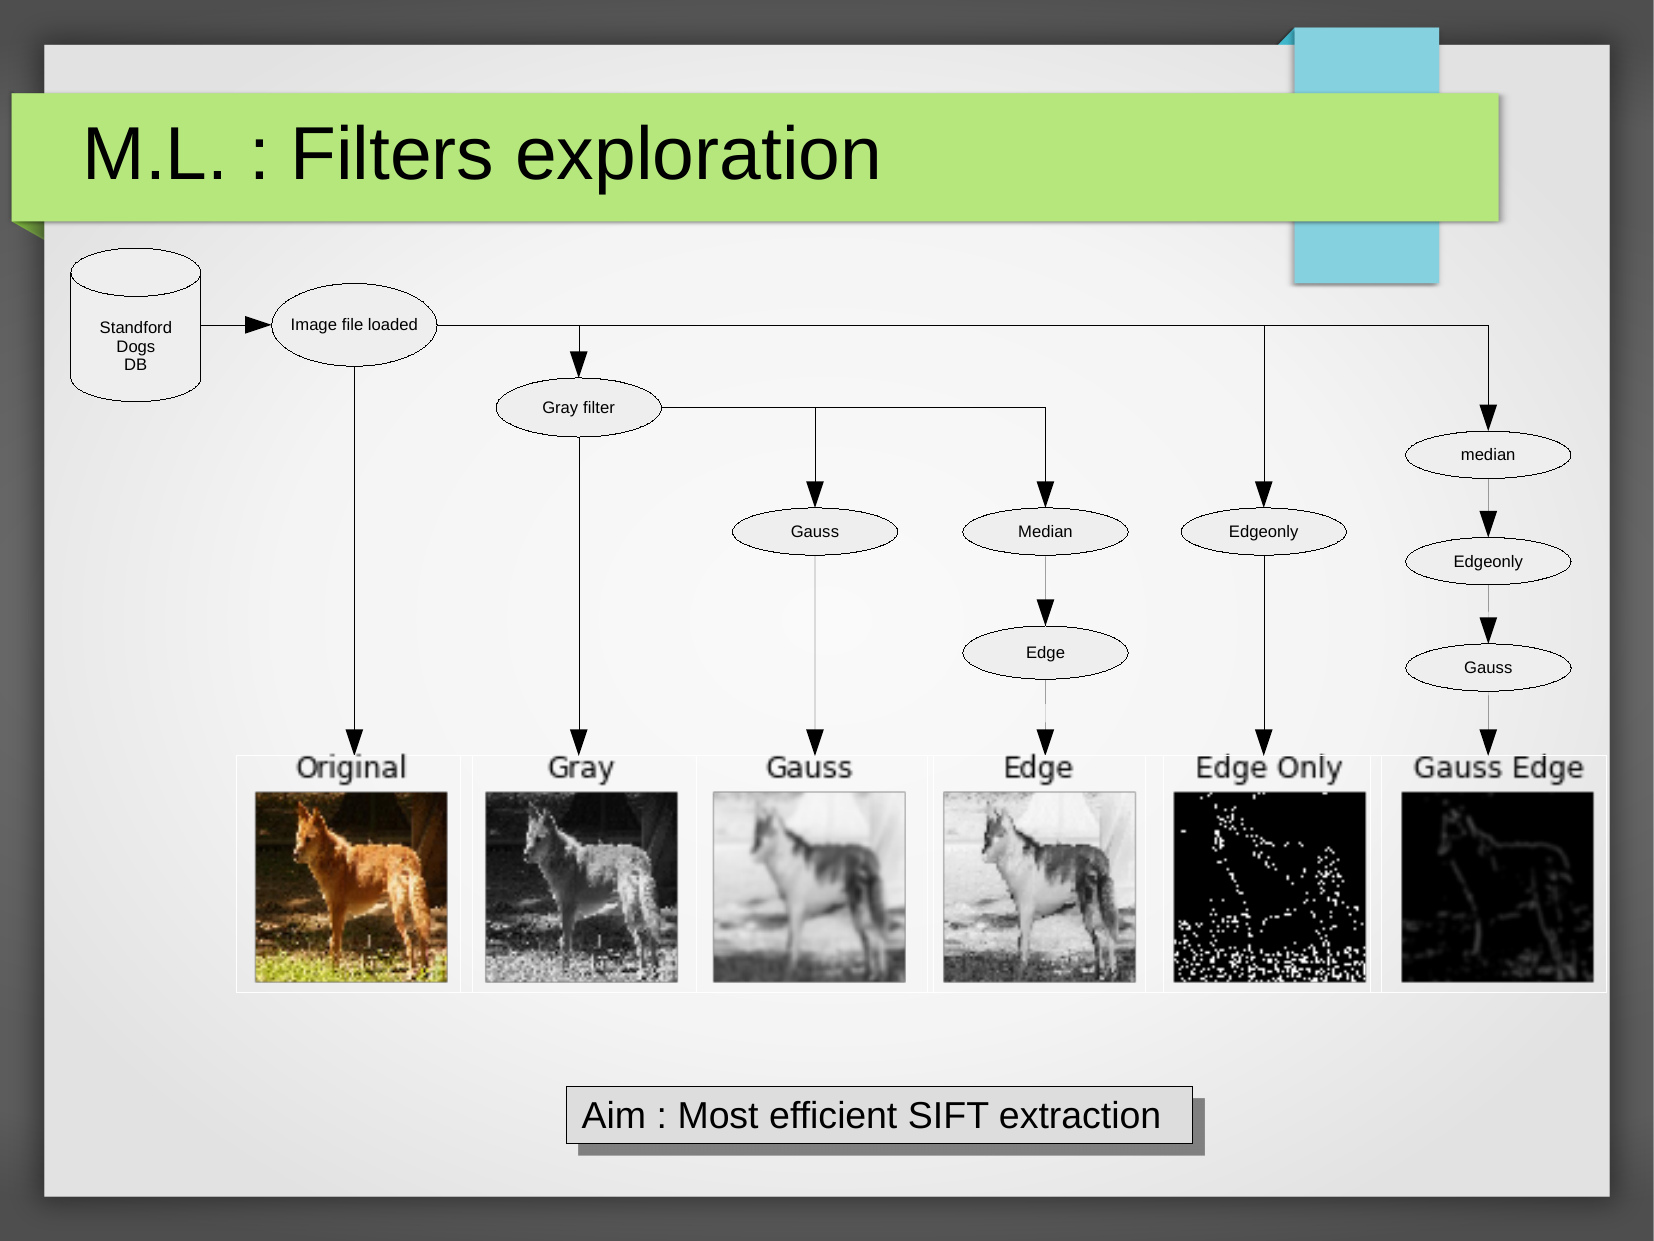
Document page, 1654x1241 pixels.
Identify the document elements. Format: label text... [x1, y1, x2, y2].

text_box Aim : Most efficient SIFT extraction [566, 1086, 1193, 1144]
title M.L. : Filters exploration [82, 94, 1264, 213]
text_box Gray filter [496, 377, 662, 438]
text_box Image file loaded [271, 283, 438, 367]
picture [0, 0, 1654, 1241]
text_box median [1405, 431, 1571, 479]
text_box Median [962, 507, 1129, 556]
text_box Gauss [732, 507, 898, 556]
text_box Gauss [1405, 643, 1572, 692]
text_box Edge [962, 625, 1129, 680]
text_box Standford Dogs DB [70, 248, 201, 402]
text_box Edgeonly [1405, 537, 1572, 585]
text_box Edgeonly [1181, 507, 1347, 556]
